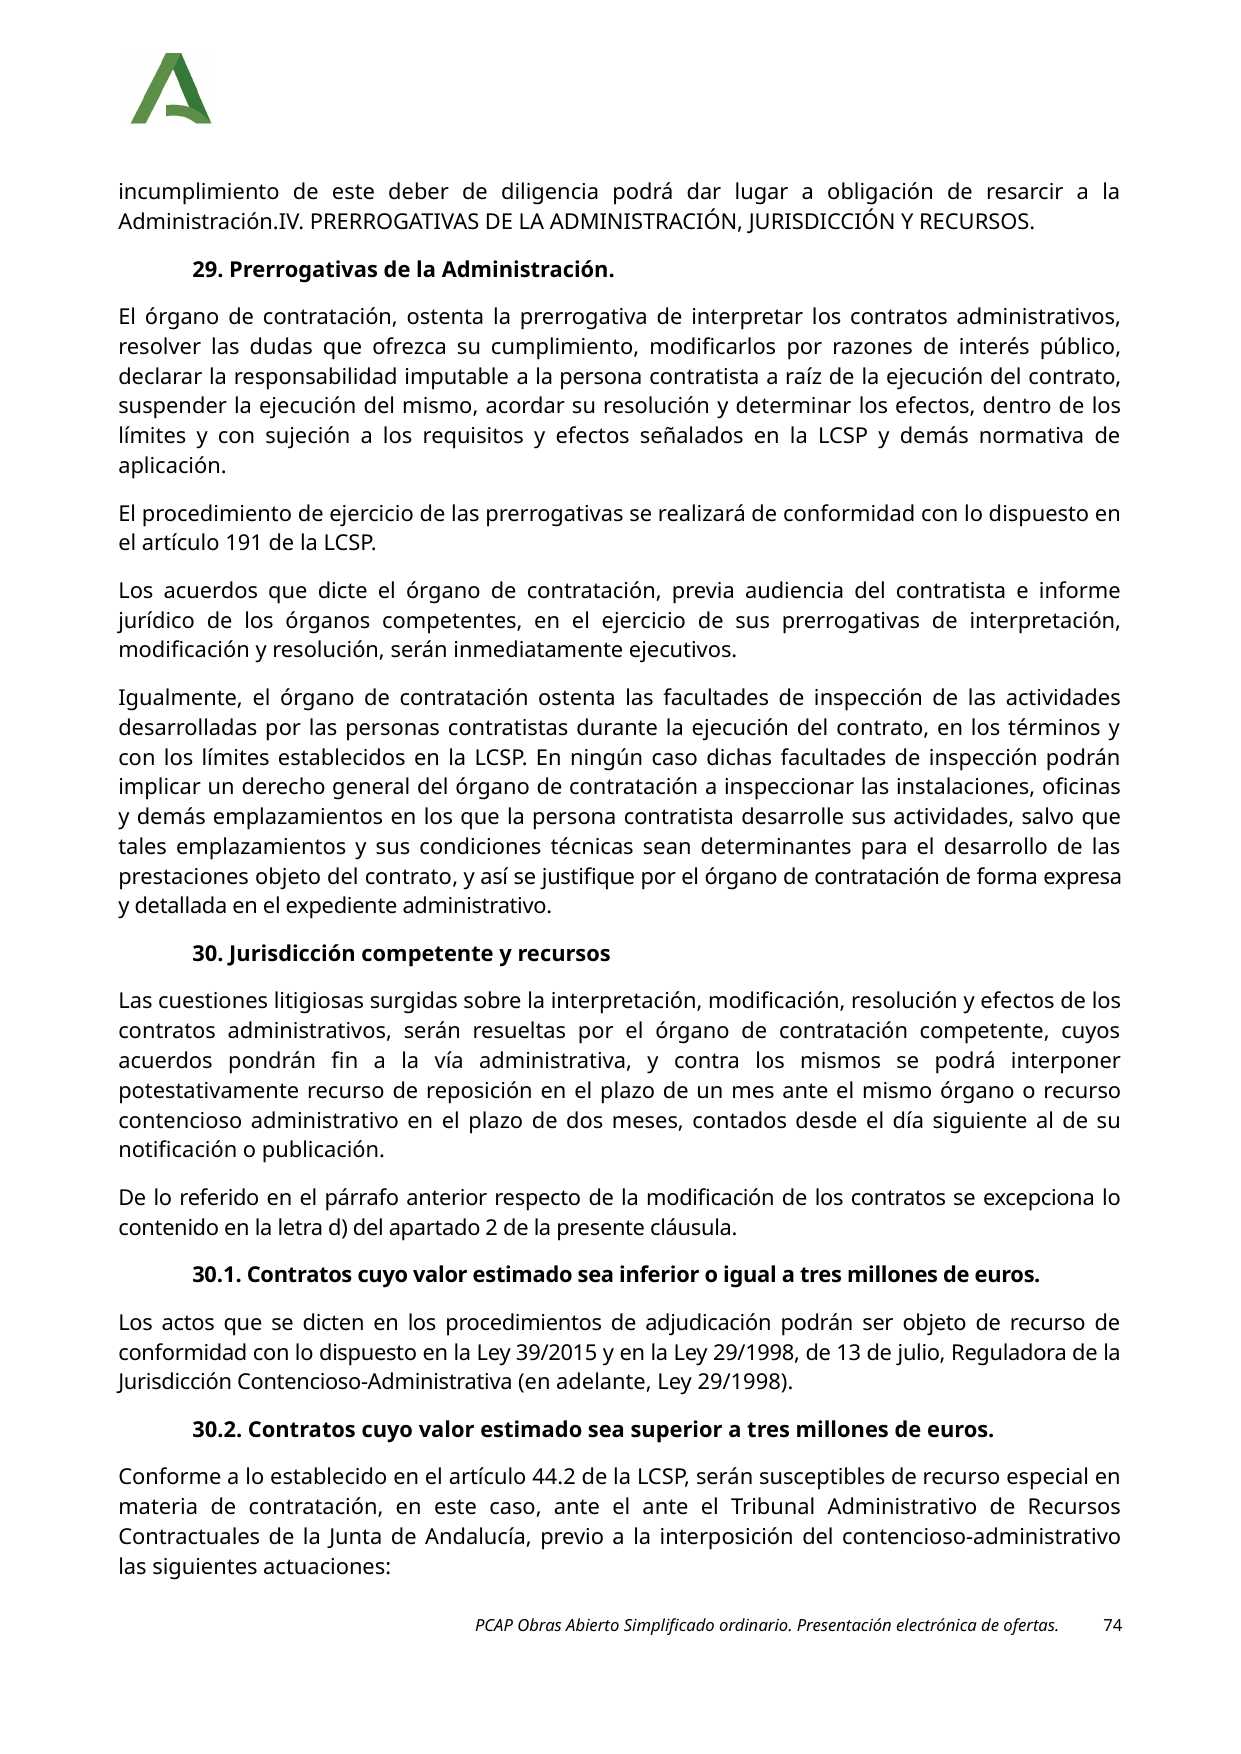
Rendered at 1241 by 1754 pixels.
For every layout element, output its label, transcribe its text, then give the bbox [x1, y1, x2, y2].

text incumplimiento de este deber de diligencia podrá dar lugar a obligación de resarcir a la Administración.IV. PRERROGATIVAS DE LA ADMINISTRACIÓN, JURISDICCIÓN Y RECURSOS. [118, 176, 1122, 236]
text El procedimiento de ejercicio de las prerrogativas se realizará de conformidad con lo dispuesto en el artículo 191 de la LCSP. [118, 498, 1122, 557]
text Igualmente, el órgano de contratación ostenta las facultades de inspección de las actividades desarrolladas por las personas contratistas durante la ejecución del contrato, en los términos y con los límites establecidos en la LCSP. En ningún caso dichas facultades de inspección podrán implicar un derecho general del órgano de contratación a inspeccionar las instalaciones, oficinas y demás emplazamientos en los que la persona contratista desarrolle sus actividades, salvo que tales emplazamientos y sus condiciones técnicas sean determinantes para el desarrollo de las prestaciones objeto del contrato, y así se justifique por el órgano de contratación de forma expresa y detallada en el expediente administrativo. [118, 682, 1122, 920]
subtitle 29. Prerrogativas de la Administración. [118, 254, 1122, 283]
text Los actos que se dicten en los procedimientos de adjudicación podrán ser objeto de recurso de conformidad con lo dispuesto en la Ley 39/2015 y en la Ley 29/1998, de 13 de julio, Reguladora de la Jurisdicción Contencioso-Administrativa (en adelante, Ley 29/1998). [118, 1307, 1122, 1396]
text El órgano de contratación, ostenta la prerrogativa de interpretar los contratos administrativos, resolver las dudas que ofrezca su cumplimiento, modificarlos por razones de interés público, declarar la responsabilidad imputable a la persona contratista a raíz de la ejecución del contrato, suspender la ejecución del mismo, acordar su resolución y determinar los efectos, dentro de los límites y con sujeción a los requisitos y efectos señalados en la LCSP y demás normativa de aplicación. [118, 301, 1122, 480]
picture [127, 48, 216, 128]
subtitle 30.1. Contratos cuyo valor estimado sea inferior o igual a tres millones de euros. [118, 1259, 1122, 1289]
text Las cuestiones litigiosas surgidas sobre la interpretación, modificación, resolución y efectos de los contratos administrativos, serán resueltas por el órgano de contratación competente, cuyos acuerdos pondrán fin a la vía administrativa, y contra los mismos se podrá interponer potestativamente recurso de reposición en el plazo de un mes ante el mismo órgano o recurso contencioso administrativo en el plazo de dos meses, contados desde el día siguiente al de su notificación o publicación. [118, 986, 1122, 1164]
subtitle 30. Jurisdicción competente y recursos [118, 938, 1122, 968]
text Conforme a lo establecido en el artículo 44.2 de la LCSP, serán susceptibles de recurso especial en materia de contratación, en este caso, ante el ante el Tribunal Administrativo de Recursos Contractuales de la Junta de Andalucía, previo a la interposición del contencioso-administrativo las siguientes actuaciones: [118, 1461, 1122, 1581]
text De lo referido en el párrafo anterior respecto de la modificación de los contratos se excepciona lo contenido en la letra d) del apartado 2 de la presente cláusula. [118, 1182, 1122, 1242]
subtitle 30.2. Contratos cuyo valor estimado sea superior a tres millones de euros. [118, 1414, 1122, 1444]
text Los acuerdos que dicte el órgano de contratación, previa audiencia del contratista e informe jurídico de los órganos competentes, en el ejercicio de sus prerrogativas de interpretación, modificación y resolución, serán inmediatamente ejecutivos. [118, 575, 1122, 664]
